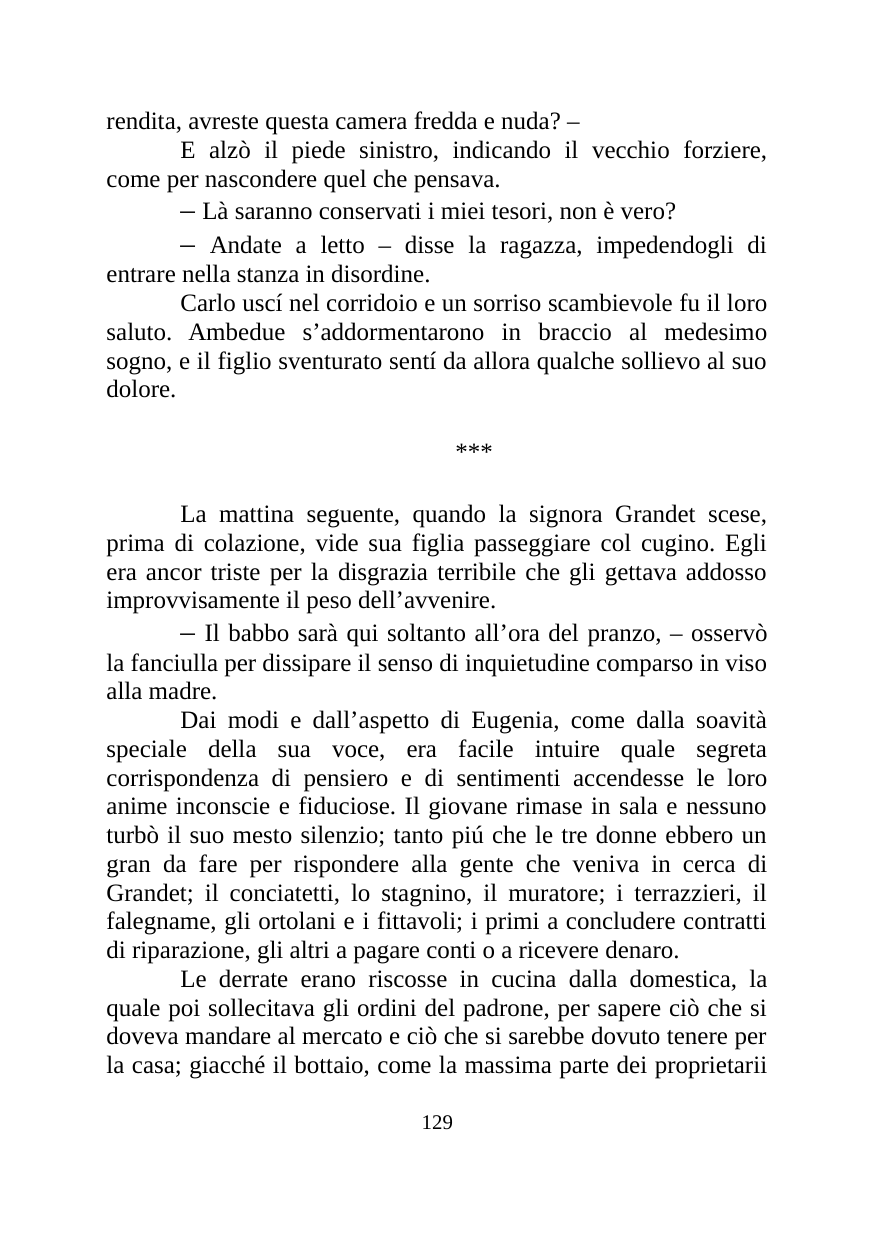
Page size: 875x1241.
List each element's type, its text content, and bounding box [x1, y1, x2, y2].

text Carlo uscí nel corridoio e un sorriso scambievole fu il loro saluto. Ambedue s’addormentarono in braccio al medesimo sogno, e il figlio sventurato sentí da allora qualche sollievo al suo dolore. [106, 288, 768, 403]
text *** [106, 437, 768, 466]
text Le derrate erano riscosse in cucina dalla domestica, la quale poi sollecitava gli ordini del padrone, per sapere ciò che si doveva mandare al mercato e ciò che si sarebbe dovuto tenere per la casa; giacché il bottaio, come la massima parte dei proprietarii [106, 964, 768, 1079]
text – Andate a letto – disse la ragazza, impedendogli di entrare nella stanza in disordine. [106, 226, 768, 288]
text Dai modi e dall’aspetto di Eugenia, come dalla soavità speciale della sua voce, era facile intuire quale segreta corrispondenza di pensiero e di sentimenti accendesse le loro anime inconscie e fiduciose. Il giovane rimase in sala e nessuno turbò il suo mesto silenzio; tanto piú che le tre donne ebbero un gran da fare per rispondere alla gente che veniva in cerca di Grandet; il conciatetti, lo stagnino, il muratore; i terrazzieri, il falegname, gli ortolani e i fittavoli; i primi a concludere contratti di riparazione, gli altri a pagare conti o a ricevere denaro. [106, 705, 768, 964]
text rendita, avreste questa camera fredda e nuda? – [106, 106, 768, 135]
text – Là saranno conservati i miei tesori, non è vero? [106, 192, 768, 226]
text – Il babbo sarà qui soltanto all’ora del pranzo, – osservò la fanciulla per dissipare il senso di inquietudine comparso in viso alla madre. [106, 614, 768, 705]
text E alzò il piede sinistro, indicando il vecchio forziere, come per nascondere quel che pensava. [106, 135, 768, 192]
text La mattina seguente, quando la signora Grandet scese, prima di colazione, vide sua figlia passeggiare col cugino. Egli era ancor triste per la disgrazia terribile che gli gettava addosso improvvisamente il peso dell’avvenire. [106, 499, 768, 614]
